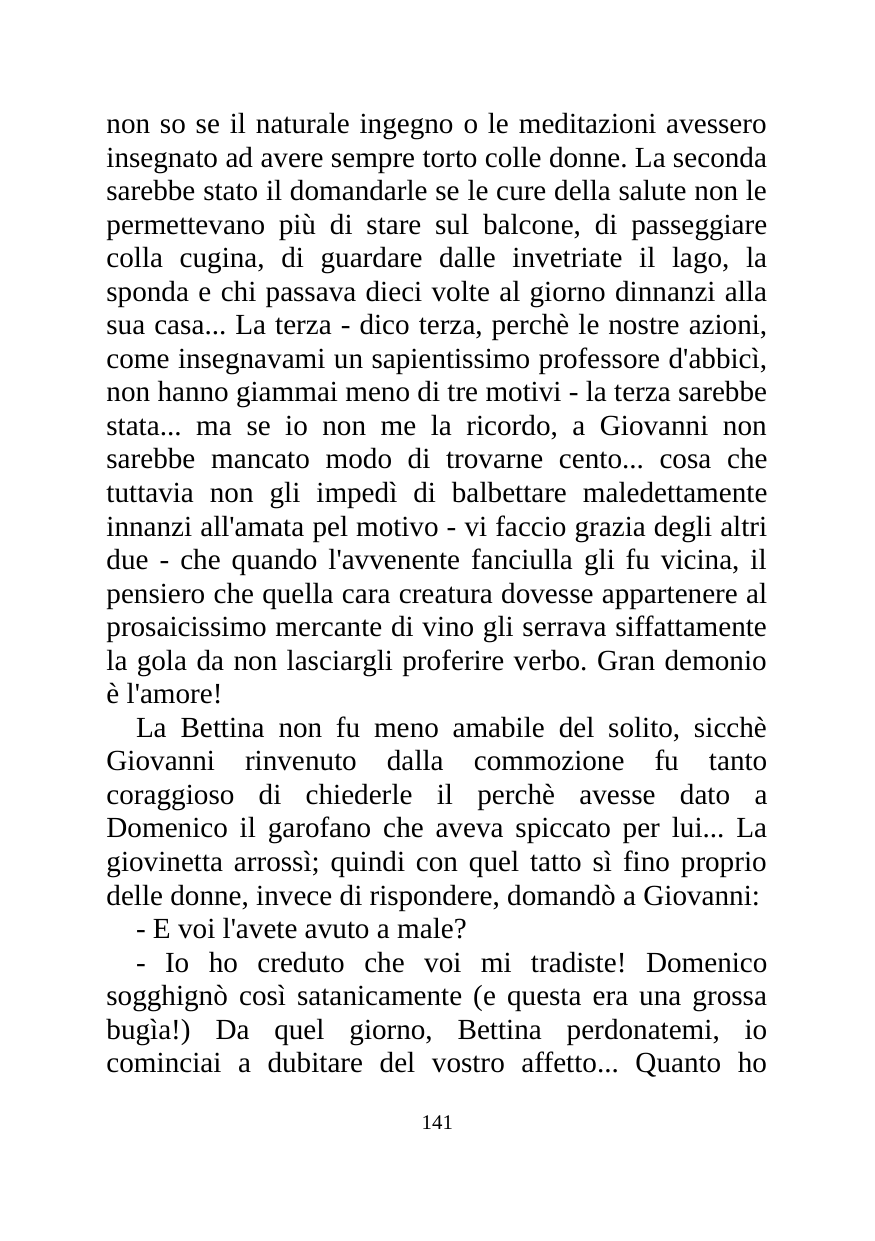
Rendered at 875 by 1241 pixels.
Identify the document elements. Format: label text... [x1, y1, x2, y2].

text - E voi l'avete avuto a male? [106, 911, 768, 945]
text non so se il naturale ingegno o le meditazioni avessero insegnato ad avere sempre torto colle donne. La seconda sarebbe stato il domandarle se le cure della salute non le permettevano più di stare sul balcone, di passeggiare colla cugina, di guardare dalle invetriate il lago, la sponda e chi passava dieci volte al giorno dinnanzi alla sua casa... La terza - dico terza, perchè le nostre azioni, come insegnavami un sapientissimo professore d'abbicì, non hanno giammai meno di tre motivi - la terza sarebbe stata... ma se io non me la ricordo, a Giovanni non sarebbe mancato modo di trovarne cento... cosa che tuttavia non gli impedì di balbettare maledettamente innanzi all'amata pel motivo - vi faccio grazia degli altri due - che quando l'avvenente fanciulla gli fu vicina, il pensiero che quella cara creatura dovesse appartenere al prosaicissimo mercante di vino gli serrava siffattamente la gola da non lasciargli proferire verbo. Gran demonio è l'amore! [106, 106, 768, 710]
text La Bettina non fu meno amabile del solito, sicchè Giovanni rinvenuto dalla commozione fu tanto coraggioso di chiederle il perchè avesse dato a Domenico il garofano che aveva spiccato per lui... La giovinetta arrossì; quindi con quel tatto sì fino proprio delle donne, invece di rispondere, domandò a Giovanni: [106, 710, 768, 911]
text - Io ho creduto che voi mi tradiste! Domenico sogghignò così satanicamente (e questa era una grossa bugìa!) Da quel giorno, Bettina perdonatemi, io cominciai a dubitare del vostro affetto... Quanto ho [106, 945, 768, 1079]
